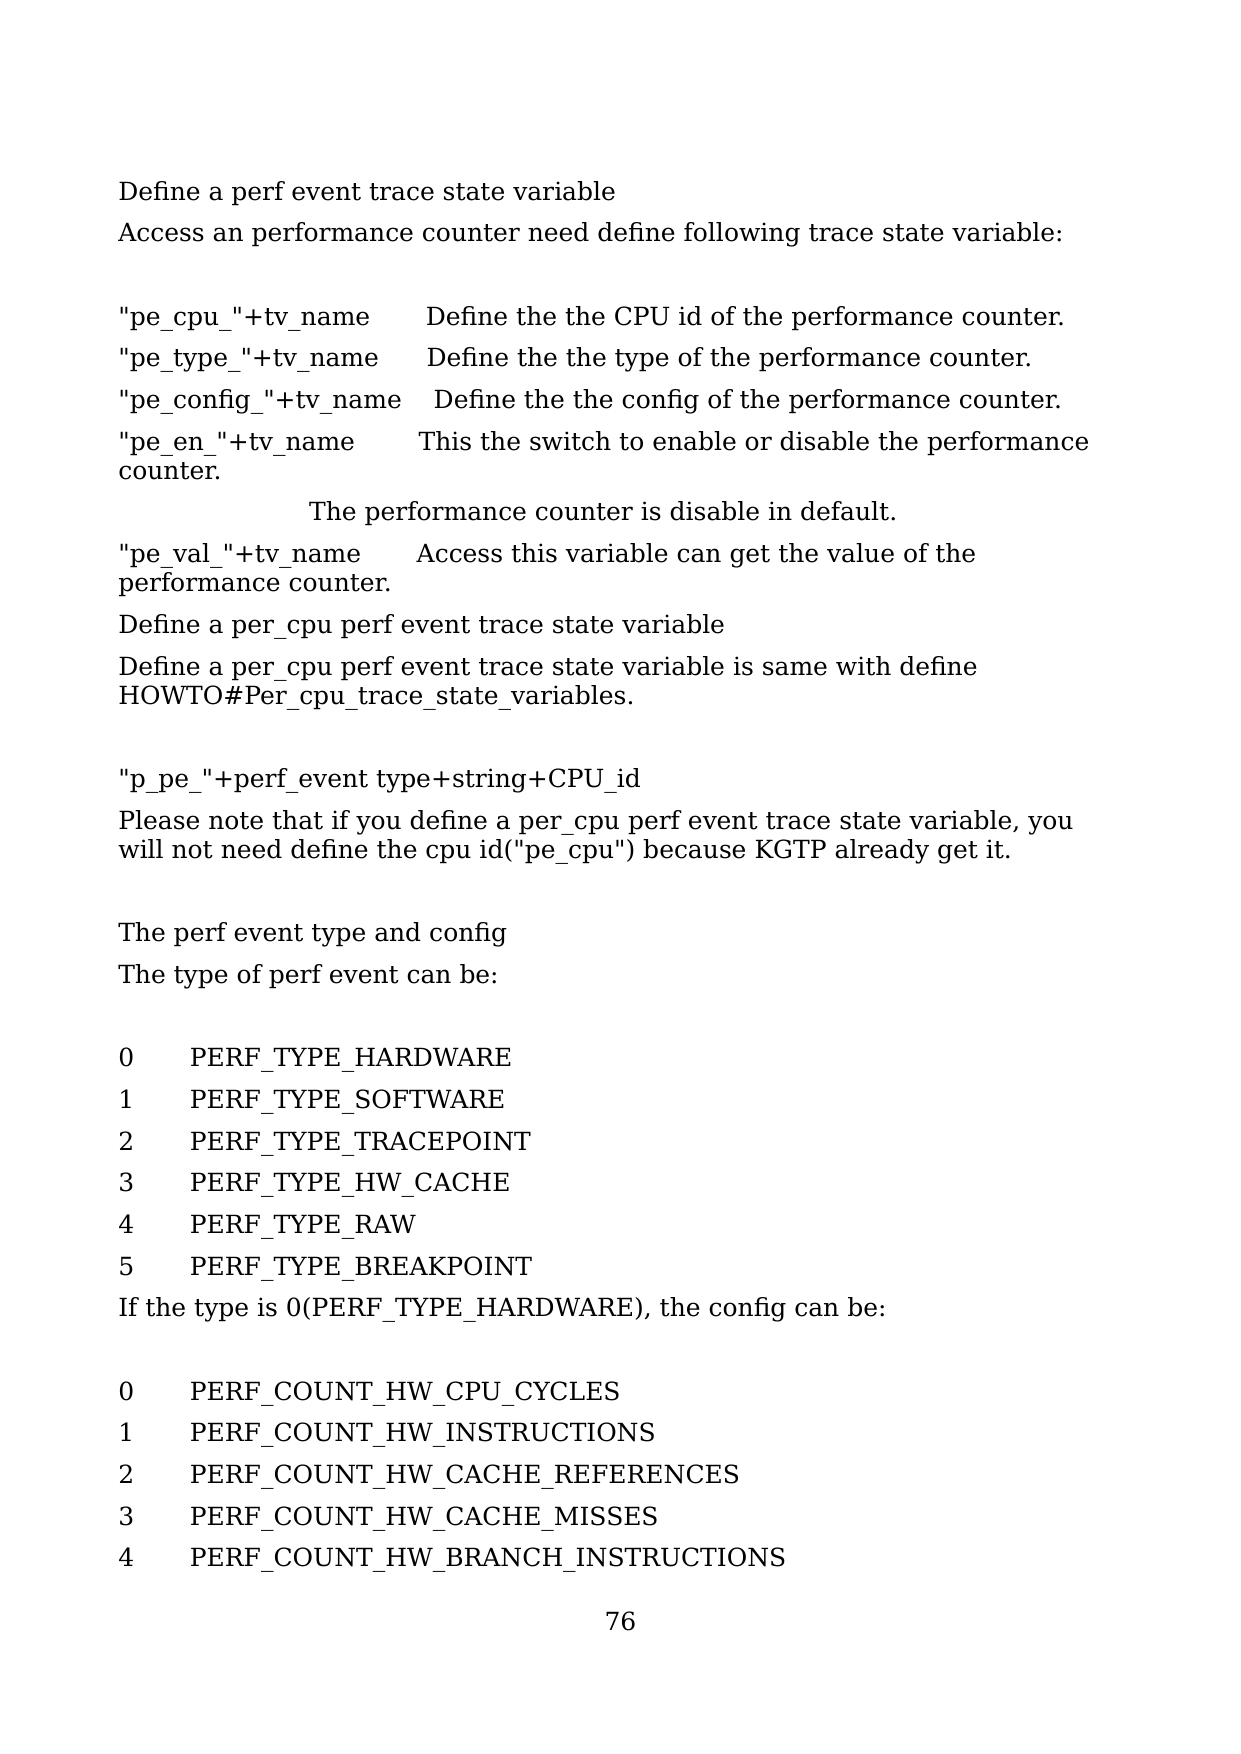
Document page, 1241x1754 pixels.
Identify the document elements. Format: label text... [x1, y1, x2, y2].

text 5 PERF_TYPE_BREAKPOINT [118, 1252, 1122, 1281]
text If the type is 0(PERF_TYPE_HARDWARE), the config can be: [118, 1293, 1122, 1323]
text Define a per_cpu perf event trace state variable [118, 610, 1122, 639]
text The type of perf event can be: [118, 960, 1122, 989]
text 0 PERF_TYPE_HARDWARE [118, 1043, 1122, 1073]
text 0 PERF_COUNT_HW_CPU_CYCLES [118, 1377, 1122, 1406]
text Access an performance counter need define following trace state variable: [118, 218, 1122, 248]
text 3 PERF_COUNT_HW_CACHE_MISSES [118, 1502, 1122, 1531]
text 1 PERF_COUNT_HW_INSTRUCTIONS [118, 1418, 1122, 1448]
text The perf event type and config [118, 918, 1122, 948]
text 2 PERF_TYPE_TRACEPOINT [118, 1127, 1122, 1156]
text "p_pe_"+perf_event type+string+CPU_id [118, 764, 1122, 793]
text 2 PERF_COUNT_HW_CACHE_REFERENCES [118, 1460, 1122, 1489]
text "pe_en_"+tv_name This the switch to enable or disable the performance counter. [118, 427, 1122, 485]
text Please note that if you define a per_cpu perf event trace state variable, you will not need define the cpu id("pe_cpu") because KGTP already get it. [118, 806, 1122, 864]
text 4 PERF_COUNT_HW_BRANCH_INSTRUCTIONS [118, 1543, 1122, 1573]
text Define a perf event trace state variable [118, 177, 1122, 206]
text Define a per_cpu perf event trace state variable is same with define HOWTO#Per_cpu_trace_state_variables. [118, 652, 1122, 710]
text 1 PERF_TYPE_SOFTWARE [118, 1085, 1122, 1114]
text 4 PERF_TYPE_RAW [118, 1210, 1122, 1239]
text "pe_val_"+tv_name Access this variable can get the value of the performance counter. [118, 539, 1122, 598]
text "pe_cpu_"+tv_name Define the the CPU id of the performance counter. [118, 302, 1122, 331]
text The performance counter is disable in default. [118, 498, 1122, 527]
text "pe_config_"+tv_name Define the the config of the performance counter. [118, 385, 1122, 414]
text 3 PERF_TYPE_HW_CACHE [118, 1168, 1122, 1198]
text "pe_type_"+tv_name Define the the type of the performance counter. [118, 343, 1122, 373]
